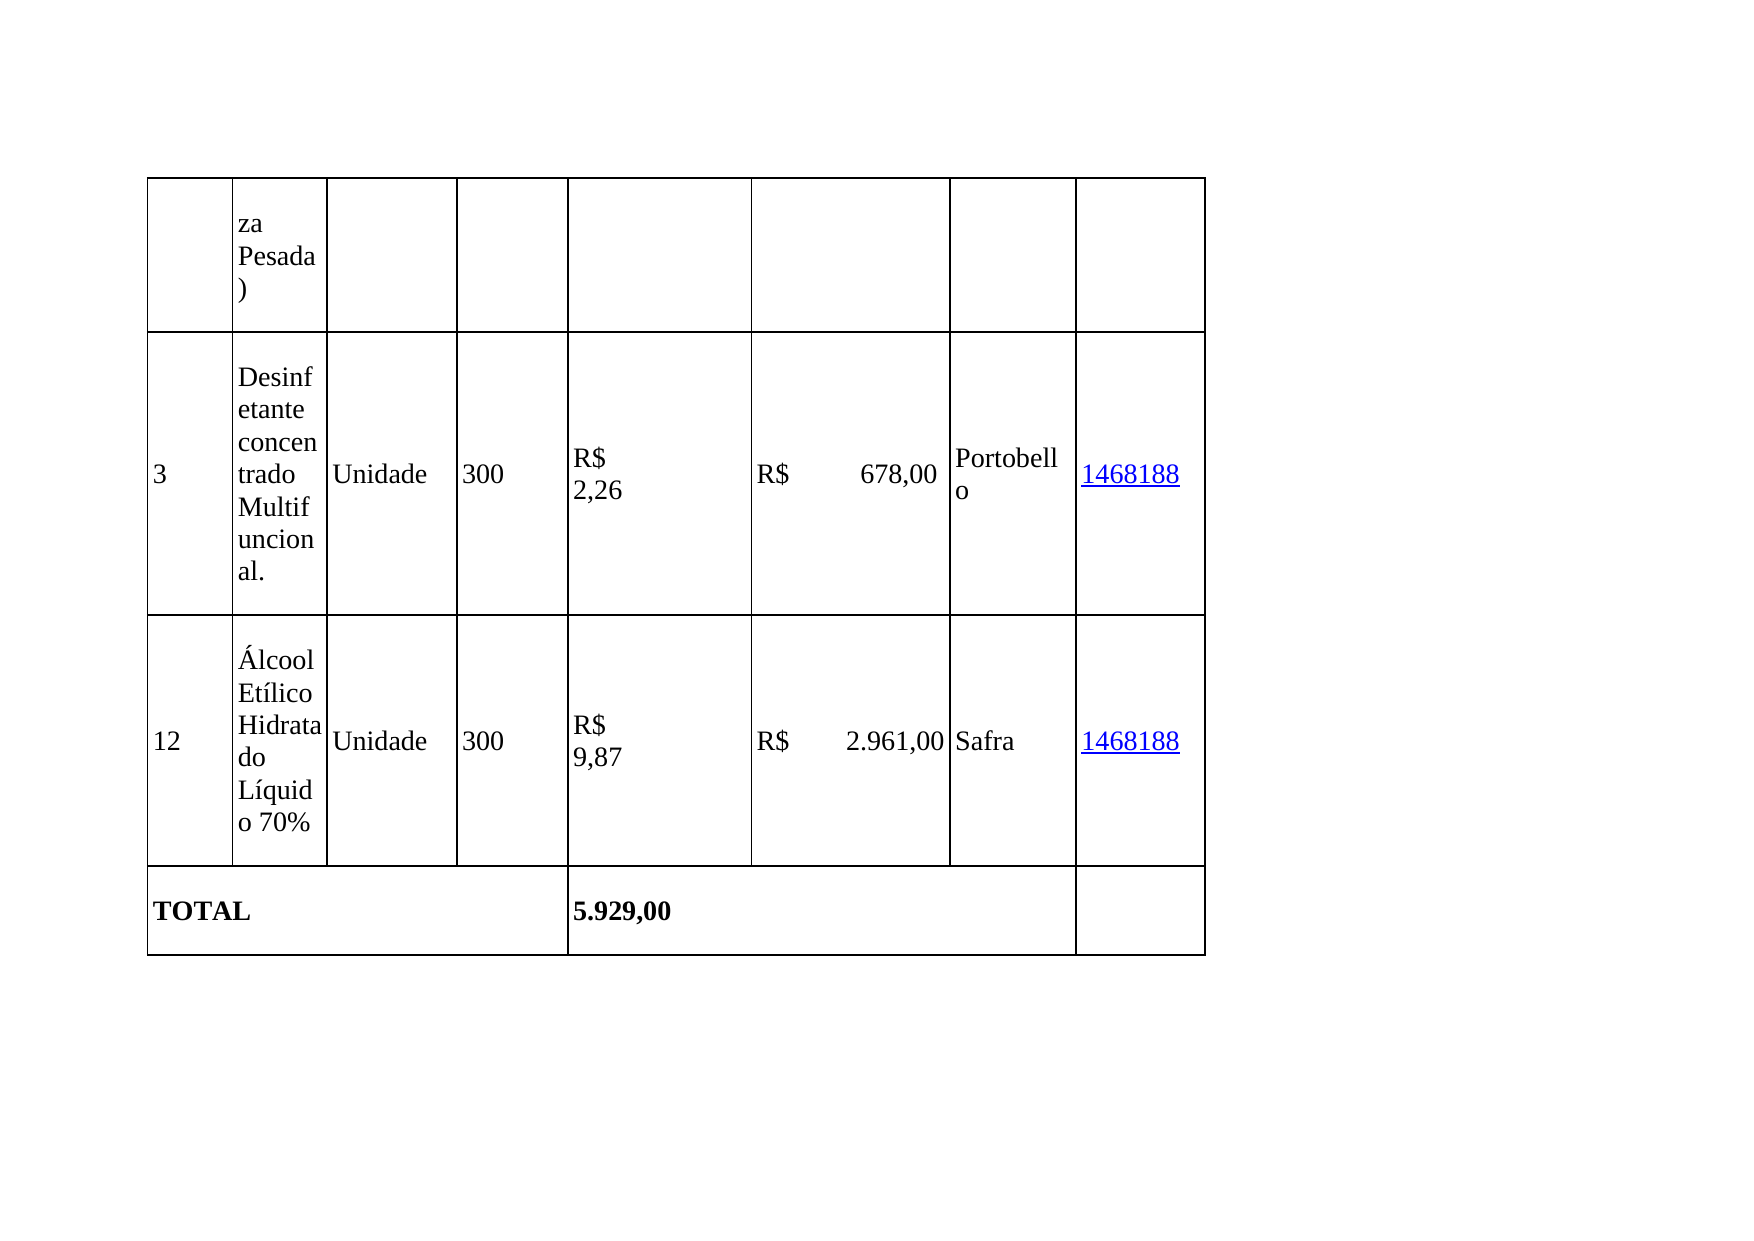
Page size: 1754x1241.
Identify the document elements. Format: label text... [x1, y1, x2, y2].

table_cell [458, 179, 567, 331]
table_cell [569, 179, 751, 331]
table_cell R$ 2.961,00 [752, 616, 949, 865]
table_cell R$ 2,26 [569, 333, 751, 614]
table_cell [1077, 179, 1204, 331]
table_cell 12 [148, 616, 232, 865]
table_cell Safra [951, 616, 1075, 865]
table_cell TOTAL [148, 867, 567, 954]
table_cell Portobello [951, 333, 1075, 614]
table_cell [148, 179, 232, 331]
table_cell R$ 678,00 [752, 333, 949, 614]
table_cell 1468188 [1077, 333, 1204, 614]
table_cell R$ 9,87 [569, 616, 751, 865]
table_cell [951, 179, 1075, 331]
table_cell za Pesada) [233, 179, 326, 331]
table_cell 5.929,00 [569, 867, 1075, 954]
table_cell 300 [458, 616, 567, 865]
table_cell [1077, 867, 1204, 954]
table_cell Unidade [328, 333, 456, 614]
table_cell 3 [148, 333, 232, 614]
table_cell Álcool Etílico Hidratado Líquido 70% [233, 616, 326, 865]
table_cell Desinfetante concentrado Multifuncional. [233, 333, 326, 614]
table_cell 300 [458, 333, 567, 614]
table_cell [752, 179, 949, 331]
table_cell 1468188 [1077, 616, 1204, 865]
table_cell [328, 179, 456, 331]
table_cell Unidade [328, 616, 456, 865]
